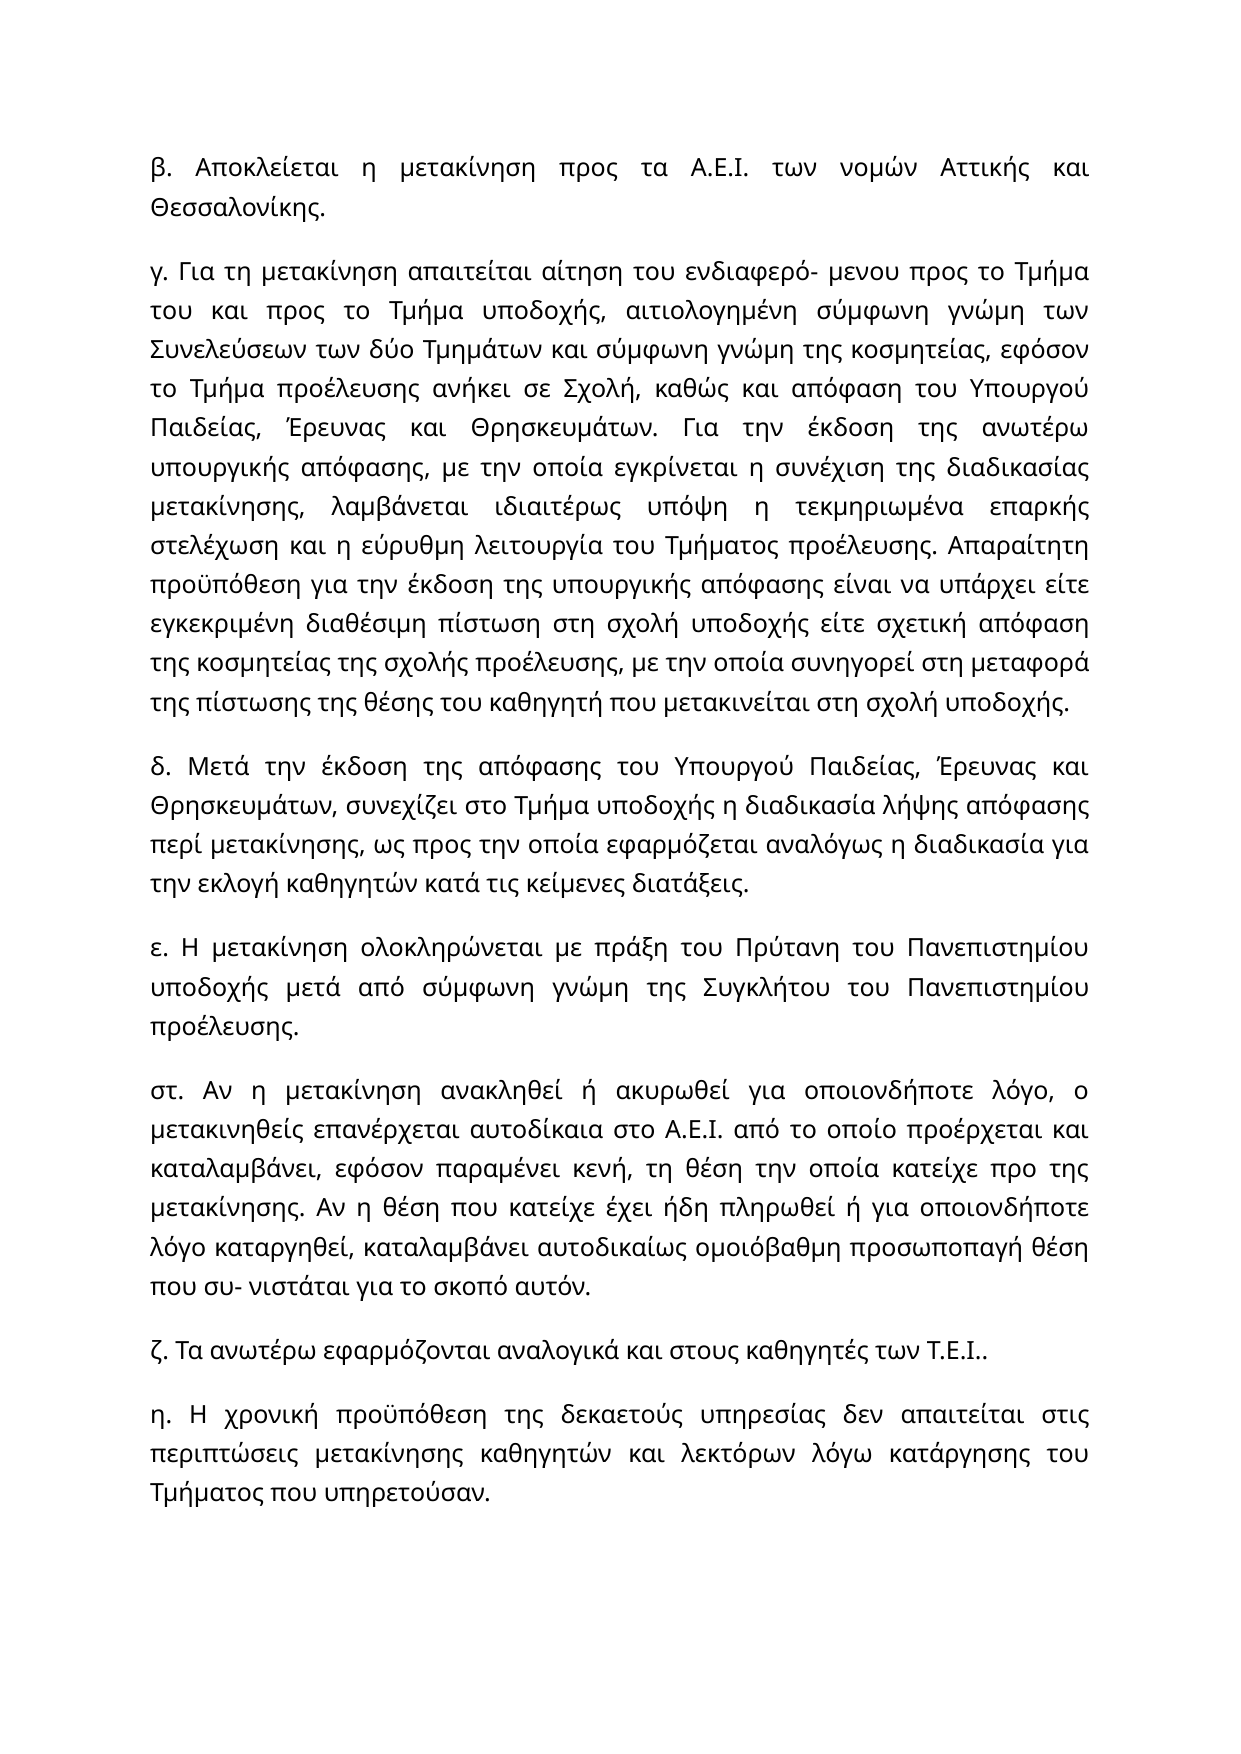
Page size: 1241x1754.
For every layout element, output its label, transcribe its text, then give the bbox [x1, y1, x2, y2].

text η. Η χρονική προϋπόθεση της δεκαετούς υπηρεσίας δεν απαιτείται στις περιπτώσεις μετακίνησης καθηγητών και λεκτόρων λόγω κατάργησης του Τμήματος που υπηρετούσαν. [150, 1397, 1090, 1509]
text γ. Για τη μετακίνηση απαιτείται αίτηση του ενδιαφερό- μενου προς το Τμήμα του και προς το Τμήμα υποδοχής, αιτιολογημένη σύμφωνη γνώμη των Συνελεύσεων των δύο Τμημάτων και σύμφωνη γνώμη της κοσμητείας, εφόσον το Τμήμα προέλευσης ανήκει σε Σχολή, καθώς και απόφαση του Υπουργού Παιδείας, Έρευνας και Θρησκευμάτων. Για την έκδοση της ανωτέρω υπουργικής απόφασης, με την οποία εγκρίνεται η συνέχιση της διαδικασίας μετακίνησης, λαμβάνεται ιδιαιτέρως υπόψη η τεκμηριωμένα επαρκής στελέχωση και η εύρυθμη λειτουργία του Τμήματος προέλευσης. Απαραίτητη προϋπόθεση για την έκδοση της υπουργικής απόφασης είναι να υπάρχει είτε εγκεκριμένη διαθέσιμη πίστωση στη σχολή υποδοχής είτε σχετική απόφαση της κοσμητείας της σχολής προέλευσης, με την οποία συνηγορεί στη μεταφορά της πίστωσης της θέσης του καθηγητή που μετακινείται στη σχολή υποδοχής. [150, 253, 1090, 718]
text β. Αποκλείεται η μετακίνηση προς τα Α.Ε.Ι. των νομών Αττικής και Θεσσαλονίκης. [150, 150, 1090, 223]
text στ. Αν η μετακίνηση ανακληθεί ή ακυρωθεί για οποιονδήποτε λόγο, ο μετακινηθείς επανέρχεται αυτοδίκαια στο Α.Ε.Ι. από το οποίο προέρχεται και καταλαμβάνει, εφόσον παραμένει κενή, τη θέση την οποία κατείχε προ της μετακίνησης. Αν η θέση που κατείχε έχει ήδη πληρωθεί ή για οποιονδήποτε λόγο καταργηθεί, καταλαμβάνει αυτοδικαίως ομοιόβαθμη προσωποπαγή θέση που συ- νιστάται για το σκοπό αυτόν. [150, 1072, 1090, 1302]
text δ. Μετά την έκδοση της απόφασης του Υπουργού Παιδείας, Έρευνας και Θρησκευμάτων, συνεχίζει στο Τμήμα υποδοχής η διαδικασία λήψης απόφασης περί μετακίνησης, ως προς την οποία εφαρμόζεται αναλόγως η διαδικασία για την εκλογή καθηγητών κατά τις κείμενες διατάξεις. [150, 748, 1090, 900]
text ε. Η μετακίνηση ολοκληρώνεται με πράξη του Πρύτανη του Πανεπιστημίου υποδοχής μετά από σύμφωνη γνώμη της Συγκλήτου του Πανεπιστημίου προέλευσης. [150, 930, 1090, 1042]
text ζ. Τα ανωτέρω εφαρμόζονται αναλογικά και στους καθηγητές των Τ.Ε.Ι.. [150, 1332, 1090, 1367]
